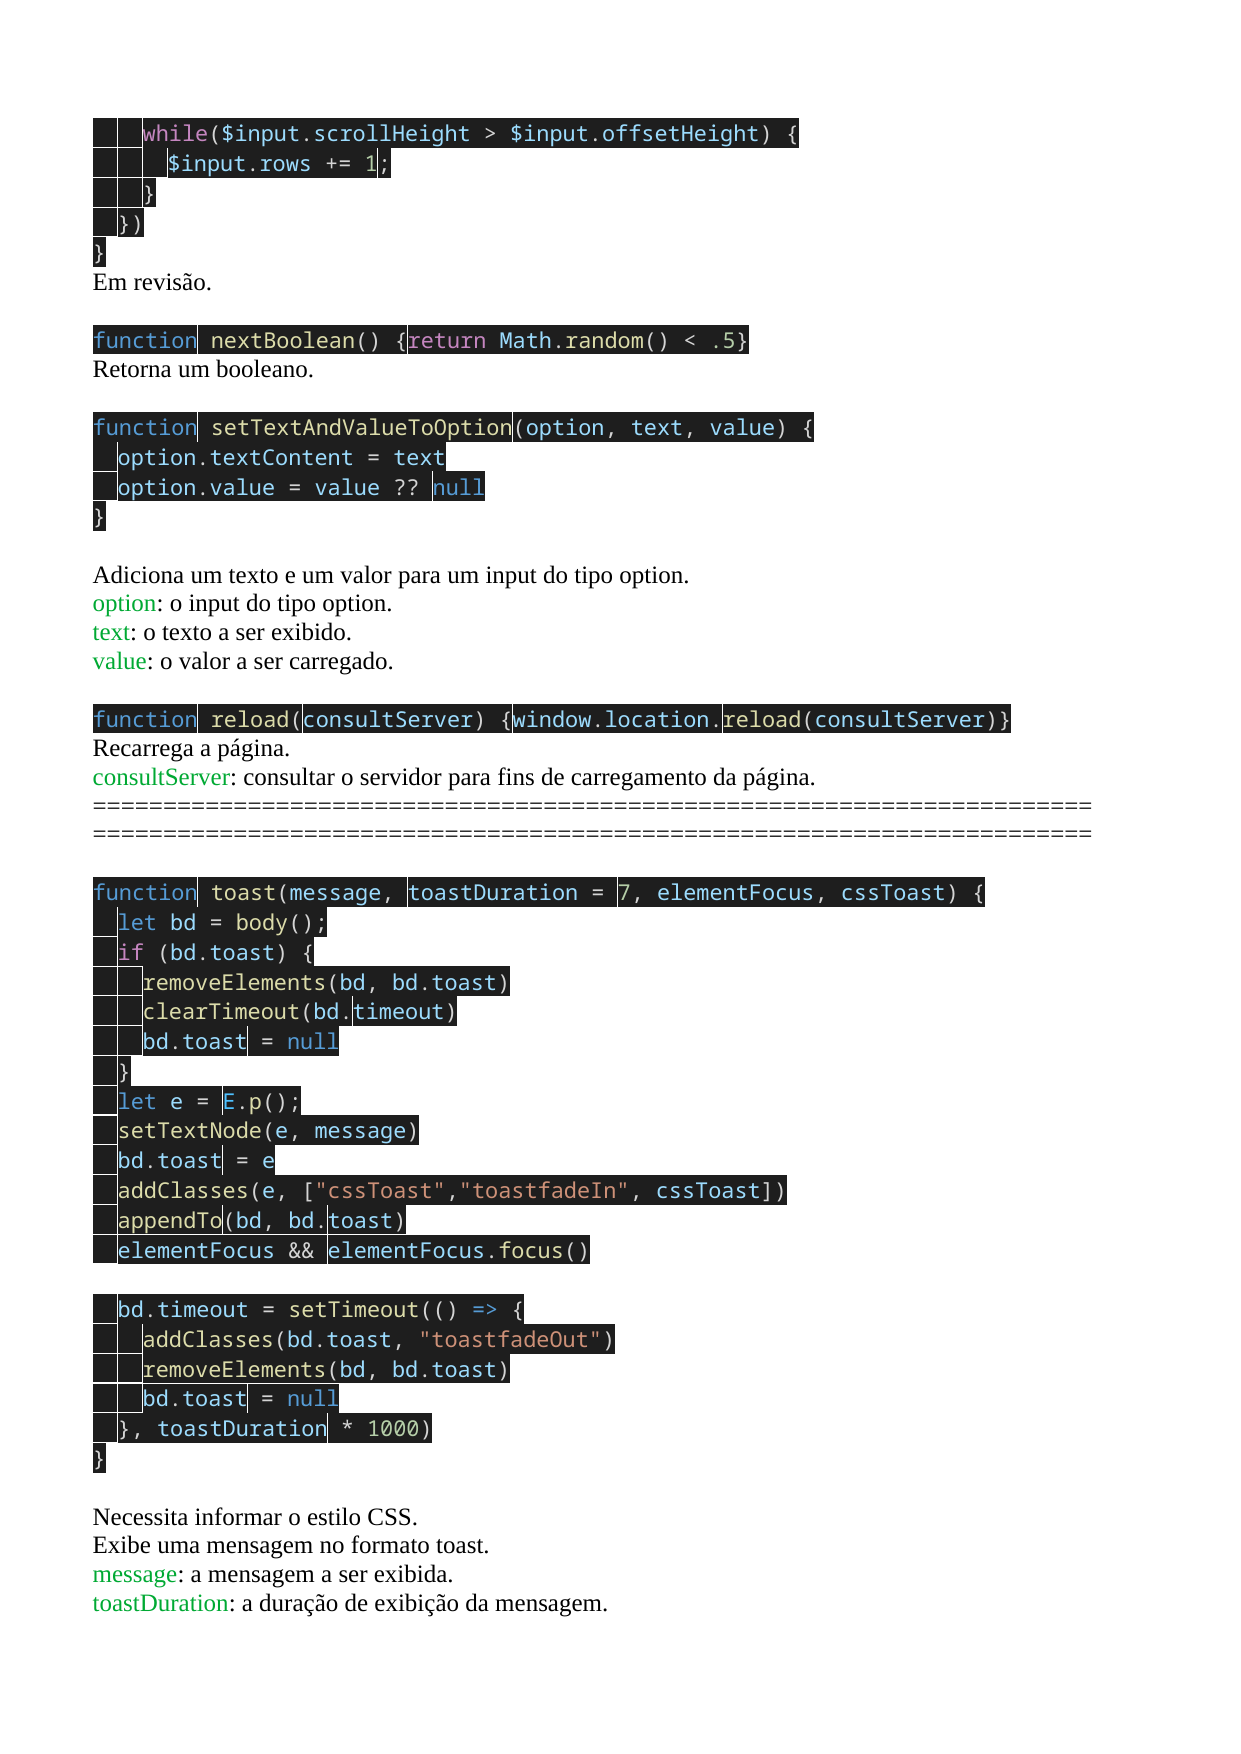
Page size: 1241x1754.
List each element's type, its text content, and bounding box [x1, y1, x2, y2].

text Adiciona um texto e um valor para um input do tipo option. [92, 560, 1152, 588]
text clearTimeout(bd.timeout) [92, 996, 1152, 1026]
text removeElements(bd, bd.toast) [92, 1354, 1152, 1383]
text setTextNode(e, message) [92, 1115, 1152, 1145]
text toastDuration: a duração de exibição da mensagem. [92, 1588, 1152, 1617]
text Recarrega a página. [92, 733, 1152, 762]
text } [92, 237, 1152, 267]
text $input.rows += 1; [92, 148, 1152, 178]
text elementFocus && elementFocus.focus() [92, 1234, 1152, 1264]
text bd.timeout = setTimeout(() => { [92, 1294, 1152, 1324]
text Necessita informar o estilo CSS. [92, 1502, 1152, 1530]
text appendTo(bd, bd.toast) [92, 1205, 1152, 1234]
text }) [92, 207, 1152, 237]
text function reload(consultServer) {window.location.reload(consultServer)} [92, 703, 1152, 733]
text message: a mensagem a ser exibida. [92, 1559, 1152, 1588]
text if (bd.toast) { [92, 937, 1152, 966]
text let bd = body(); [92, 907, 1152, 937]
text while($input.scrollHeight > $input.offsetHeight) { [92, 118, 1152, 148]
text } [92, 1443, 1152, 1473]
text }, toastDuration * 1000) [92, 1413, 1152, 1443]
text } [92, 501, 1152, 531]
text function nextBoolean() {return Math.random() < .5} [92, 324, 1152, 354]
text Exibe uma mensagem no formato toast. [92, 1530, 1152, 1559]
text option.value = value ?? null [92, 471, 1152, 501]
text option: o input do tipo option. [92, 588, 1152, 617]
text } [92, 1056, 1152, 1086]
text bd.toast = e [92, 1145, 1152, 1175]
text consultServer: consultar o servidor para fins de carregamento da página. [92, 762, 1152, 791]
text bd.toast = null [92, 1383, 1152, 1413]
text addClasses(e, ["cssToast","toastfadeIn", cssToast]) [92, 1175, 1152, 1205]
text Retorna um booleano. [92, 354, 1152, 383]
text function setTextAndValueToOption(option, text, value) { [92, 412, 1152, 442]
text removeElements(bd, bd.toast) [92, 966, 1152, 996]
text Em revisão. [92, 267, 1152, 296]
text } [92, 178, 1152, 207]
text value: o valor a ser carregado. [92, 646, 1152, 675]
text ======================================================================= [92, 819, 1152, 848]
text function toast(message, toastDuration = 7, elementFocus, cssToast) { [92, 877, 1152, 907]
text let e = E.p(); [92, 1086, 1152, 1115]
text text: o texto a ser exibido. [92, 617, 1152, 646]
text bd.toast = null [92, 1026, 1152, 1056]
text addClasses(bd.toast, "toastfadeOut") [92, 1324, 1152, 1354]
text option.textContent = text [92, 442, 1152, 471]
text ======================================================================= [92, 791, 1152, 819]
